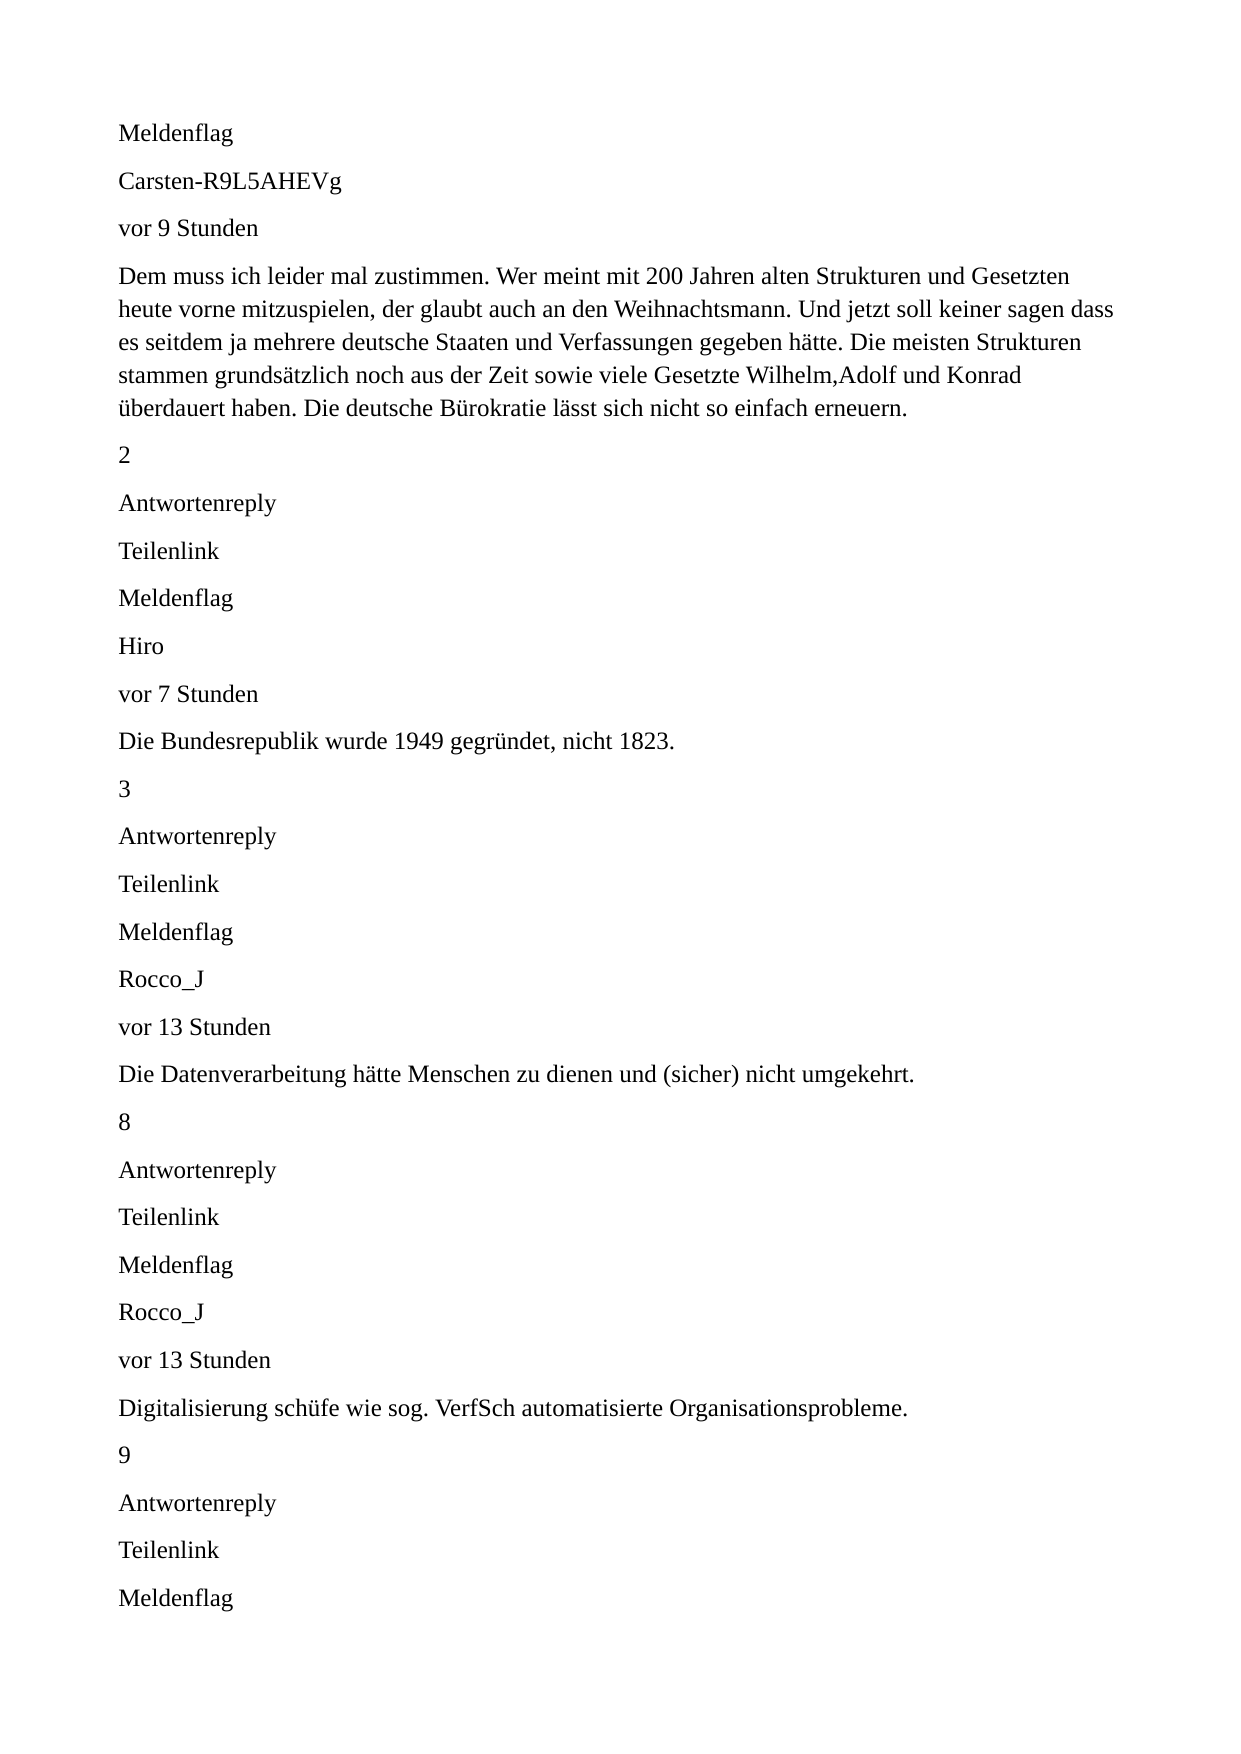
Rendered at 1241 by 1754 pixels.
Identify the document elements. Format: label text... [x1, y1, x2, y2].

text vor 13 Stunden [118, 1345, 1122, 1374]
text Teilenlink [118, 869, 1122, 898]
text Teilenlink [118, 1202, 1122, 1231]
text Digitalisierung schüfe wie sog. VerfSch automatisierte Organisationsprobleme. [118, 1393, 1122, 1421]
text Meldenflag [118, 1250, 1122, 1279]
text Antwortenreply [118, 488, 1122, 517]
text Hiro [118, 631, 1122, 660]
text Antwortenreply [118, 1488, 1122, 1517]
text Antwortenreply [118, 1155, 1122, 1183]
text Meldenflag [118, 1583, 1122, 1612]
text 3 [118, 774, 1122, 803]
text Teilenlink [118, 1536, 1122, 1564]
text Meldenflag [118, 917, 1122, 945]
text 8 [118, 1107, 1122, 1136]
text Dem muss ich leider mal zustimmen. Wer meint mit 200 Jahren alten Strukturen und Gesetzten heute vorne mitzuspielen, der glaubt auch an den Weihnachtsmann. Und jetzt soll keiner sagen dass es seitdem ja mehrere deutsche Staaten und Verfassungen gegeben hätte. Die meisten Strukturen stammen grundsätzlich noch aus der Zeit sowie viele Gesetzte Wilhelm,Adolf und Konrad überdauert haben. Die deutsche Bürokratie lässt sich nicht so einfach erneuern. [118, 261, 1122, 422]
text Meldenflag [118, 118, 1122, 147]
text Die Datenverarbeitung hätte Menschen zu dienen und (sicher) nicht umgekehrt. [118, 1059, 1122, 1088]
text Die Bundesrepublik wurde 1949 gegründet, nicht 1823. [118, 726, 1122, 755]
text Rocco_J [118, 1297, 1122, 1326]
text 9 [118, 1440, 1122, 1469]
text vor 13 Stunden [118, 1012, 1122, 1041]
text Rocco_J [118, 964, 1122, 993]
text vor 9 Stunden [118, 213, 1122, 242]
text Teilenlink [118, 536, 1122, 564]
text vor 7 Stunden [118, 679, 1122, 707]
text 2 [118, 441, 1122, 469]
text Antwortenreply [118, 821, 1122, 850]
text Carsten-R9L5AHEVg [118, 166, 1122, 194]
text Meldenflag [118, 583, 1122, 612]
